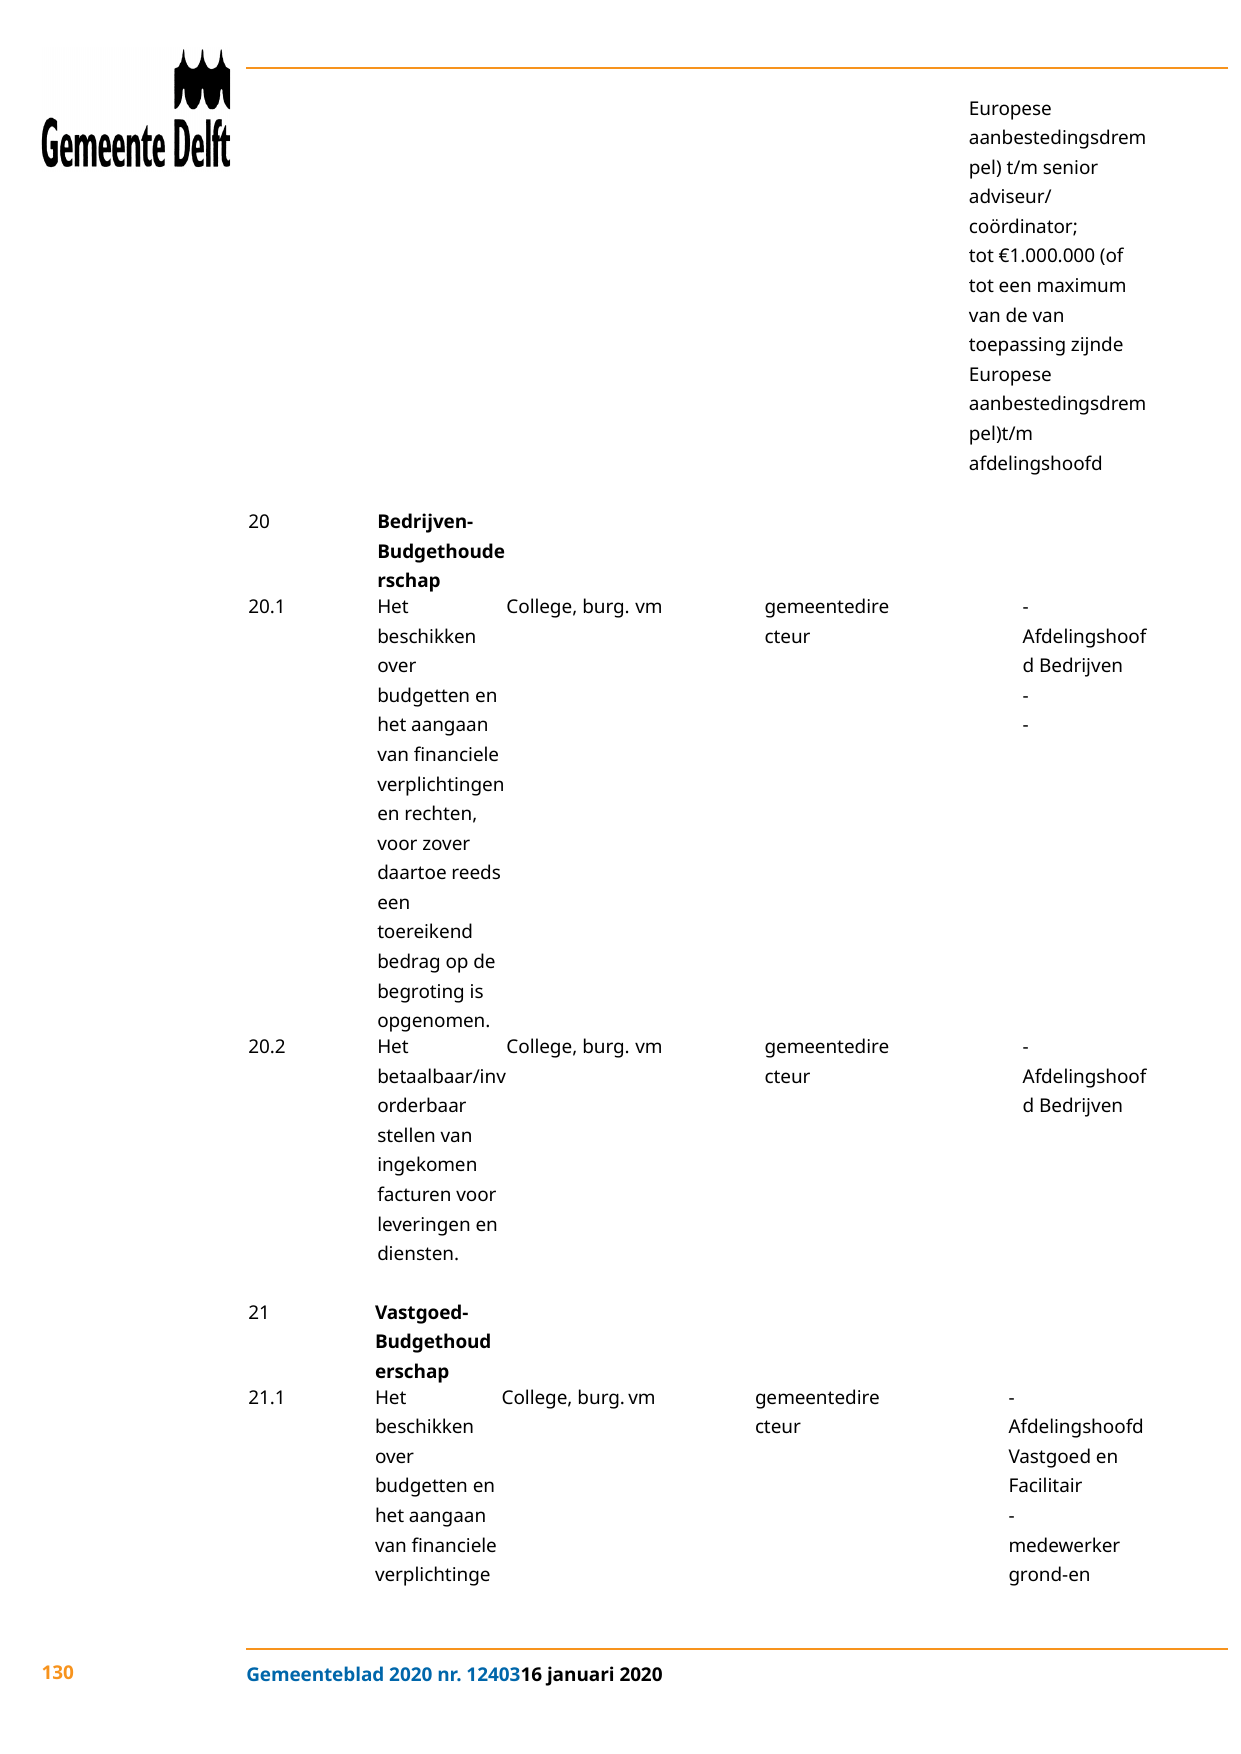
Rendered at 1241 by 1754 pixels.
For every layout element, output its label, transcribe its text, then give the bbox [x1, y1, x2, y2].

table_cell [894, 593, 1022, 1033]
table_cell Europese aanbestedingsdrempel) t/m senior adviseur/ coördinator; tot €1.000.000 (of tot een maximum van de van toepassing zijnde Europese aanbestedingsdrempel)t/m afdelingshoofd [969, 95, 1152, 476]
table_header [501, 1299, 628, 1384]
table_header [755, 1299, 882, 1384]
table_cell 21.1 [248, 1384, 375, 1587]
table_cell [894, 1033, 1022, 1266]
table_cell - Afdelingshoofd Vastgoed en Facilitair - medewerker grond-en [1008, 1384, 1152, 1587]
table_cell [608, 95, 728, 476]
table_cell Het beschikken over budgetten en het aangaan van financiele verplichtingen en rechten, voor zover daartoe reeds een toereikend bedrag op de begroting is opgenomen. [377, 593, 506, 1033]
table_header [635, 509, 764, 593]
table_cell gemeentedirecteur [764, 1033, 893, 1266]
table_header [1023, 509, 1152, 593]
table_cell [849, 95, 969, 476]
table_header [1008, 1299, 1152, 1384]
table_cell 20.1 [248, 593, 377, 1033]
table_cell 20.2 [248, 1033, 377, 1266]
table_cell Het betaalbaar/invorderbaar stellen van ingekomen facturen voor leveringen en diensten. [377, 1033, 506, 1266]
table_cell College, burg. [501, 1384, 628, 1587]
table_cell College, burg. [506, 593, 635, 1033]
table_cell gemeentedirecteur [764, 593, 893, 1033]
table_cell [368, 95, 488, 476]
table_header [628, 1299, 755, 1384]
table_cell [248, 95, 368, 476]
table_cell - Afdelingshoofd Bedrijven - - [1023, 593, 1152, 1033]
table_cell vm [628, 1384, 755, 1587]
table_cell [729, 95, 849, 476]
table_header [506, 509, 635, 593]
table_header [882, 1299, 1008, 1384]
table_cell gemeentedirecteur [755, 1384, 882, 1587]
table_cell College, burg. [506, 1033, 635, 1266]
table_header [894, 509, 1022, 593]
table_cell vm [635, 593, 764, 1033]
table_header [764, 509, 893, 593]
table_header Bedrijven-Budgethouderschap [377, 509, 506, 593]
table_header 20 [248, 509, 377, 593]
table_header Vastgoed-Budgethouderschap [375, 1299, 501, 1384]
table_header 21 [248, 1299, 375, 1384]
picture [41, 47, 231, 172]
table_cell vm [635, 1033, 764, 1266]
table_cell [488, 95, 608, 476]
table_cell [882, 1384, 1008, 1587]
table_cell - Afdelingshoofd Bedrijven [1023, 1033, 1152, 1266]
table_cell Het beschikken over budgetten en het aangaan van financiele verplichtinge [375, 1384, 501, 1587]
